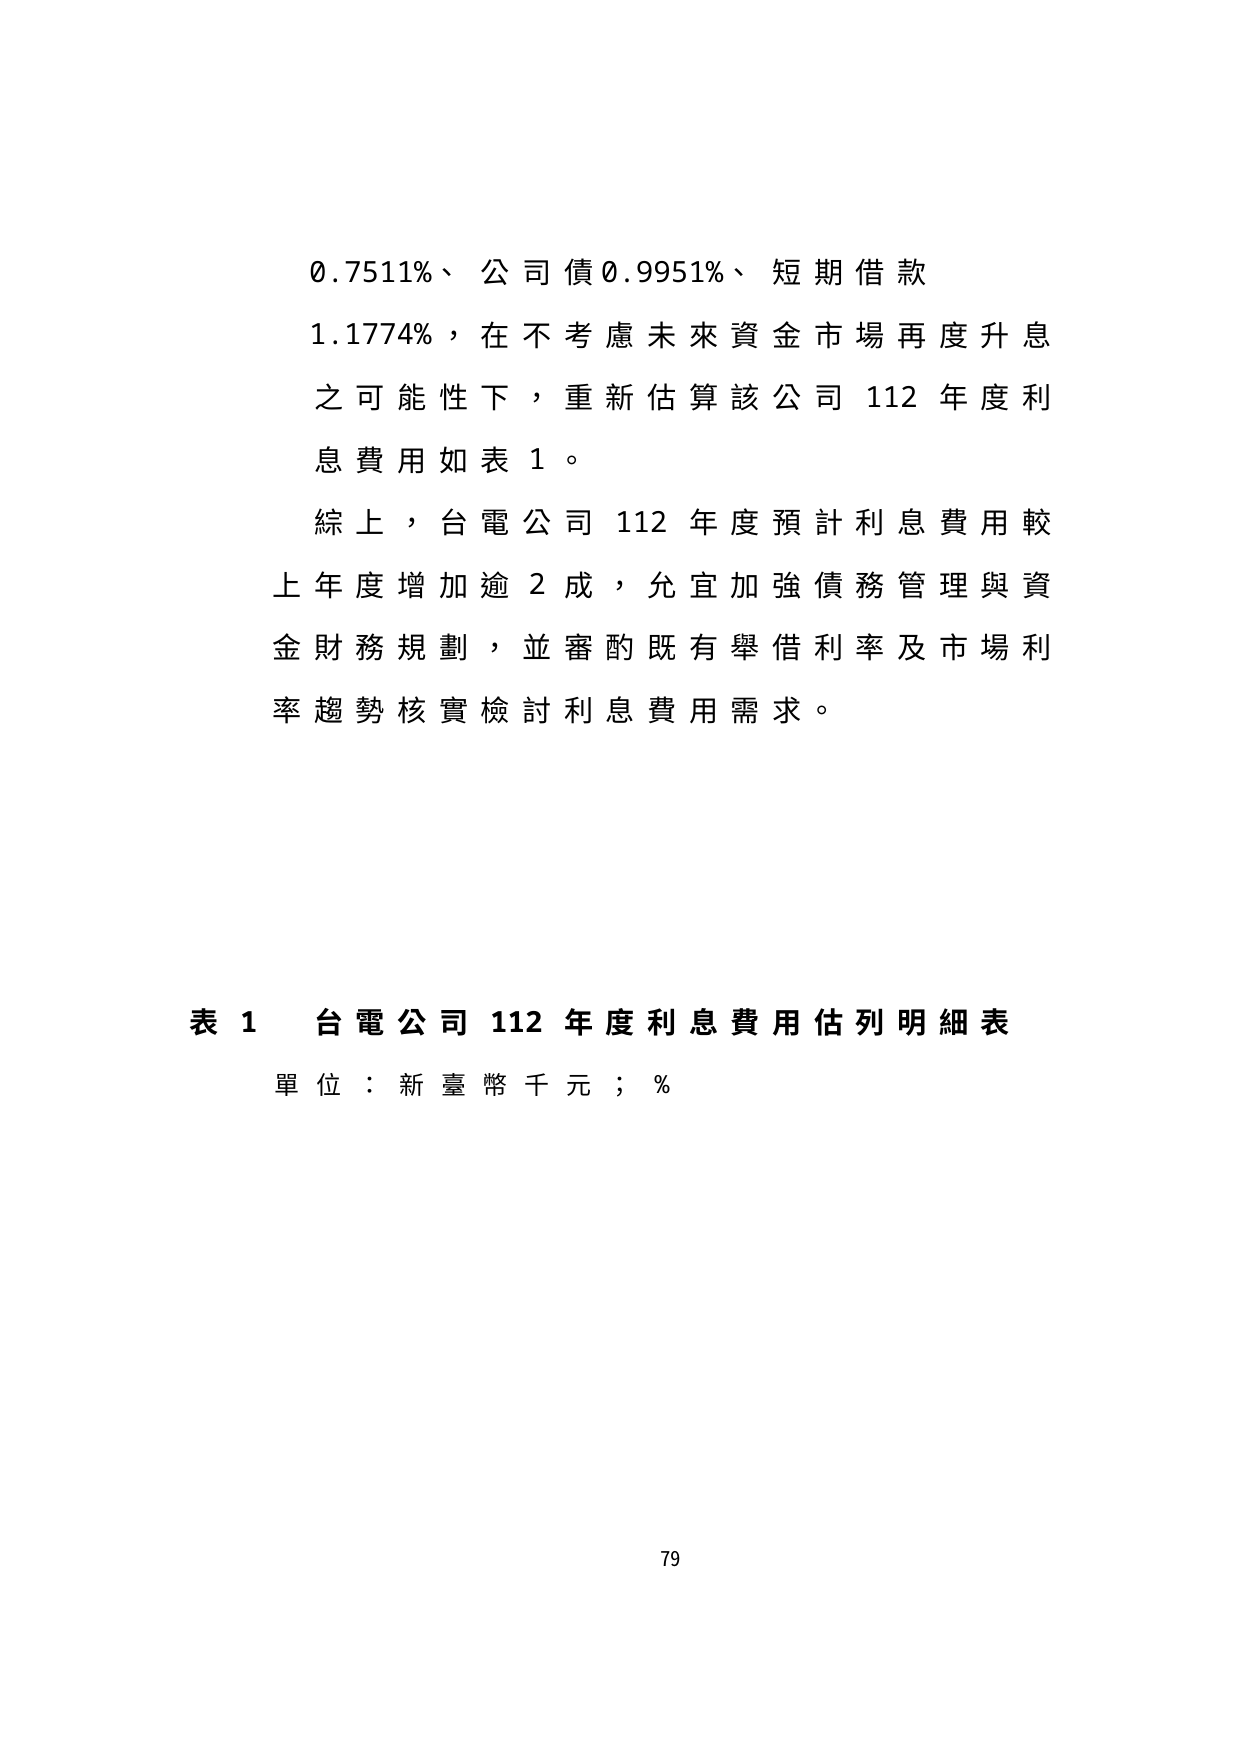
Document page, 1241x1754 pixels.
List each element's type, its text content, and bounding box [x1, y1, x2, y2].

text 綜上，台電公司112年度預計利息費用較上年度增加逾2成，允宜加強債務管理與資金財務規劃，並審酌既有舉借利率及市場利率趨勢核實檢討利息費用需求。 [242, 479, 1058, 729]
text 表1 台電公司112年度利息費用估列明細表 單位：新臺幣千元；% [155, 979, 1078, 1104]
text 0.7511%、公司債0.9951%、短期借款1.1774%，在不考慮未來資金市場再度升息之可能性下，重新估算該公司112年度利息費用如表1。 [271, 229, 1058, 479]
